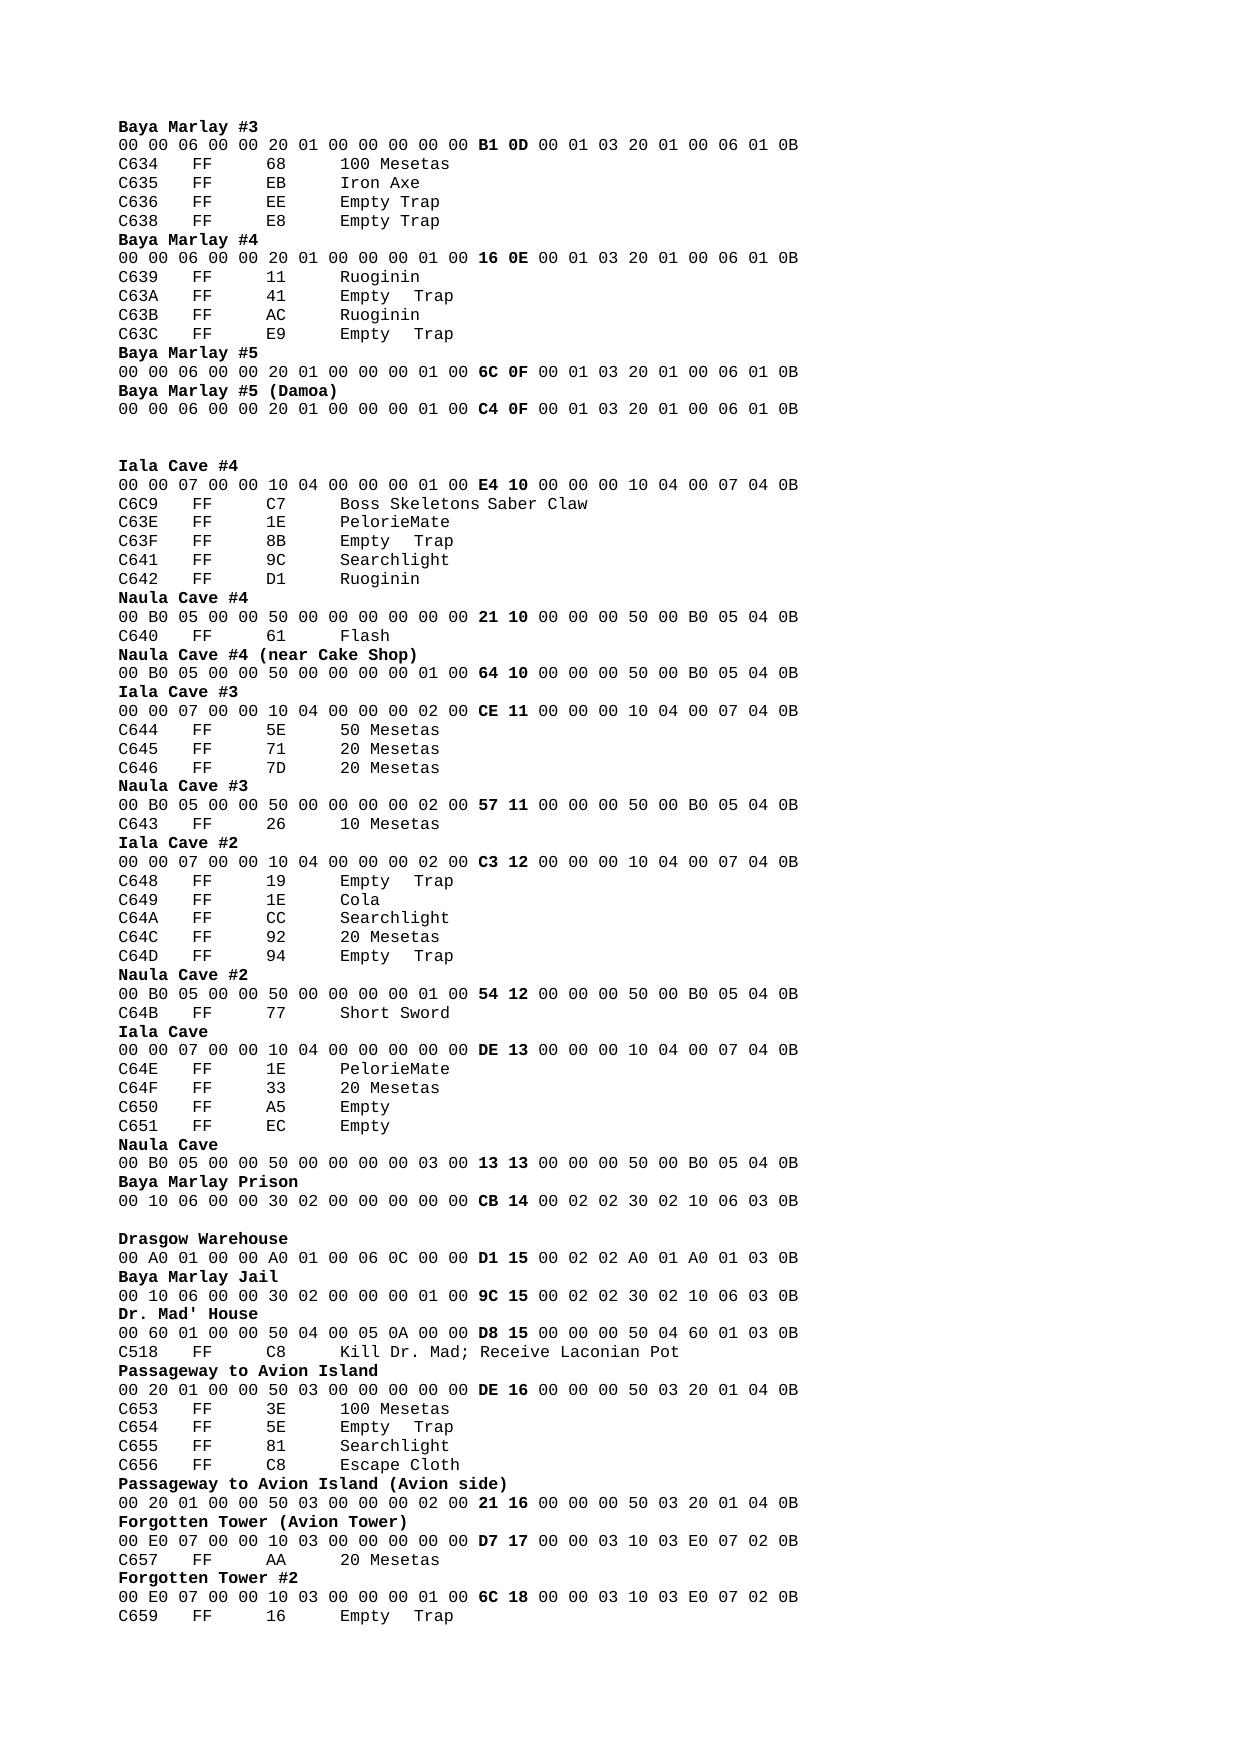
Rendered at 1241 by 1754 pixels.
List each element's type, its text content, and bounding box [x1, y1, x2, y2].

text C636 FF EE Empty Trap [118, 193, 1122, 212]
text C63E FF 1E PelorieMate [118, 514, 1122, 533]
text Passageway to Avion Island [118, 1362, 1122, 1381]
text C644 FF 5E 50 Mesetas [118, 721, 1122, 740]
text Baya Marlay #5 (Damoa) [118, 382, 1122, 401]
text 00 20 01 00 00 50 03 00 00 00 02 00 21 16 00 00 00 50 03 20 01 04 0B [118, 1494, 1122, 1513]
text Baya Marlay #5 [118, 344, 1122, 363]
text C64B FF 77 Short Sword [118, 1004, 1122, 1023]
text Iala Cave [118, 1023, 1122, 1042]
text C639 FF 11 Ruoginin [118, 269, 1122, 288]
text 00 00 07 00 00 10 04 00 00 00 02 00 C3 12 00 00 00 10 04 00 07 04 0B [118, 853, 1122, 872]
text C64C FF 92 20 Mesetas [118, 929, 1122, 948]
text C659 FF 16 Empty Trap [118, 1608, 1122, 1626]
text C642 FF D1 Ruoginin [118, 571, 1122, 589]
text C656 FF C8 Escape Cloth [118, 1457, 1122, 1476]
text Dr. Mad' House [118, 1306, 1122, 1325]
text 00 E0 07 00 00 10 03 00 00 00 01 00 6C 18 00 00 03 10 03 E0 07 02 0B [118, 1589, 1122, 1608]
text Drasgow Warehouse [118, 1231, 1122, 1249]
text Naula Cave #4 [118, 589, 1122, 608]
text Iala Cave #4 [118, 457, 1122, 476]
text C640 FF 61 Flash [118, 627, 1122, 646]
text C651 FF EC Empty [118, 1117, 1122, 1136]
text 00 00 07 00 00 10 04 00 00 00 00 00 DE 13 00 00 00 10 04 00 07 04 0B [118, 1042, 1122, 1061]
text 00 E0 07 00 00 10 03 00 00 00 00 00 D7 17 00 00 03 10 03 E0 07 02 0B [118, 1532, 1122, 1551]
text 00 B0 05 00 00 50 00 00 00 00 01 00 54 12 00 00 00 50 00 B0 05 04 0B [118, 985, 1122, 1004]
text C641 FF 9C Searchlight [118, 552, 1122, 571]
text C6C9 FF C7 Boss Skeletons Saber Claw [118, 495, 1122, 514]
text C653 FF 3E 100 Mesetas [118, 1400, 1122, 1419]
text 00 A0 01 00 00 A0 01 00 06 0C 00 00 D1 15 00 02 02 A0 01 A0 01 03 0B [118, 1249, 1122, 1268]
text C638 FF E8 Empty Trap [118, 212, 1122, 231]
text C518 FF C8 Kill Dr. Mad; Receive Laconian Pot [118, 1344, 1122, 1362]
text 00 B0 05 00 00 50 00 00 00 00 03 00 13 13 00 00 00 50 00 B0 05 04 0B [118, 1155, 1122, 1174]
text 00 00 06 00 00 20 01 00 00 00 01 00 16 0E 00 01 03 20 01 00 06 01 0B [118, 250, 1122, 269]
text Naula Cave #4 (near Cake Shop) [118, 646, 1122, 665]
text C657 FF AA 20 Mesetas [118, 1551, 1122, 1570]
text Naula Cave [118, 1136, 1122, 1155]
text C650 FF A5 Empty [118, 1098, 1122, 1117]
text Baya Marlay #4 [118, 231, 1122, 250]
text C648 FF 19 Empty Trap [118, 872, 1122, 891]
text Forgotten Tower #2 [118, 1570, 1122, 1589]
text C63A FF 41 Empty Trap [118, 288, 1122, 307]
text C634 FF 68 100 Mesetas [118, 156, 1122, 175]
text 00 00 07 00 00 10 04 00 00 00 02 00 CE 11 00 00 00 10 04 00 07 04 0B [118, 703, 1122, 721]
text 00 20 01 00 00 50 03 00 00 00 00 00 DE 16 00 00 00 50 03 20 01 04 0B [118, 1381, 1122, 1400]
text C64D FF 94 Empty Trap [118, 948, 1122, 967]
text Forgotten Tower (Avion Tower) [118, 1513, 1122, 1532]
text 00 00 06 00 00 20 01 00 00 00 00 00 B1 0D 00 01 03 20 01 00 06 01 0B [118, 137, 1122, 156]
text C63F FF 8B Empty Trap [118, 533, 1122, 552]
text Naula Cave #3 [118, 778, 1122, 797]
text 00 B0 05 00 00 50 00 00 00 00 01 00 64 10 00 00 00 50 00 B0 05 04 0B [118, 665, 1122, 684]
text C655 FF 81 Searchlight [118, 1438, 1122, 1457]
text C63C FF E9 Empty Trap [118, 326, 1122, 344]
text C649 FF 1E Cola [118, 891, 1122, 910]
text 00 00 07 00 00 10 04 00 00 00 01 00 E4 10 00 00 00 10 04 00 07 04 0B [118, 476, 1122, 495]
text 00 B0 05 00 00 50 00 00 00 00 02 00 57 11 00 00 00 50 00 B0 05 04 0B [118, 797, 1122, 816]
text C64E FF 1E PelorieMate [118, 1061, 1122, 1080]
text C63B FF AC Ruoginin [118, 307, 1122, 326]
text 00 60 01 00 00 50 04 00 05 0A 00 00 D8 15 00 00 00 50 04 60 01 03 0B [118, 1325, 1122, 1344]
text 00 10 06 00 00 30 02 00 00 00 00 00 CB 14 00 02 02 30 02 10 06 03 0B [118, 1193, 1122, 1212]
text 00 10 06 00 00 30 02 00 00 00 01 00 9C 15 00 02 02 30 02 10 06 03 0B [118, 1287, 1122, 1306]
text 00 B0 05 00 00 50 00 00 00 00 00 00 21 10 00 00 00 50 00 B0 05 04 0B [118, 608, 1122, 627]
text C643 FF 26 10 Mesetas [118, 816, 1122, 834]
text C635 FF EB Iron Axe [118, 175, 1122, 193]
text 00 00 06 00 00 20 01 00 00 00 01 00 C4 0F 00 01 03 20 01 00 06 01 0B [118, 401, 1122, 420]
text 00 00 06 00 00 20 01 00 00 00 01 00 6C 0F 00 01 03 20 01 00 06 01 0B [118, 363, 1122, 382]
text Iala Cave #3 [118, 684, 1122, 703]
text Iala Cave #2 [118, 834, 1122, 853]
text C654 FF 5E Empty Trap [118, 1419, 1122, 1438]
text Baya Marlay #3 [118, 118, 1122, 137]
text C64F FF 33 20 Mesetas [118, 1080, 1122, 1098]
text Naula Cave #2 [118, 967, 1122, 985]
text C646 FF 7D 20 Mesetas [118, 759, 1122, 778]
text Passageway to Avion Island (Avion side) [118, 1476, 1122, 1494]
text C64A FF CC Searchlight [118, 910, 1122, 929]
text Baya Marlay Prison [118, 1174, 1122, 1193]
text C645 FF 71 20 Mesetas [118, 740, 1122, 759]
text Baya Marlay Jail [118, 1268, 1122, 1287]
